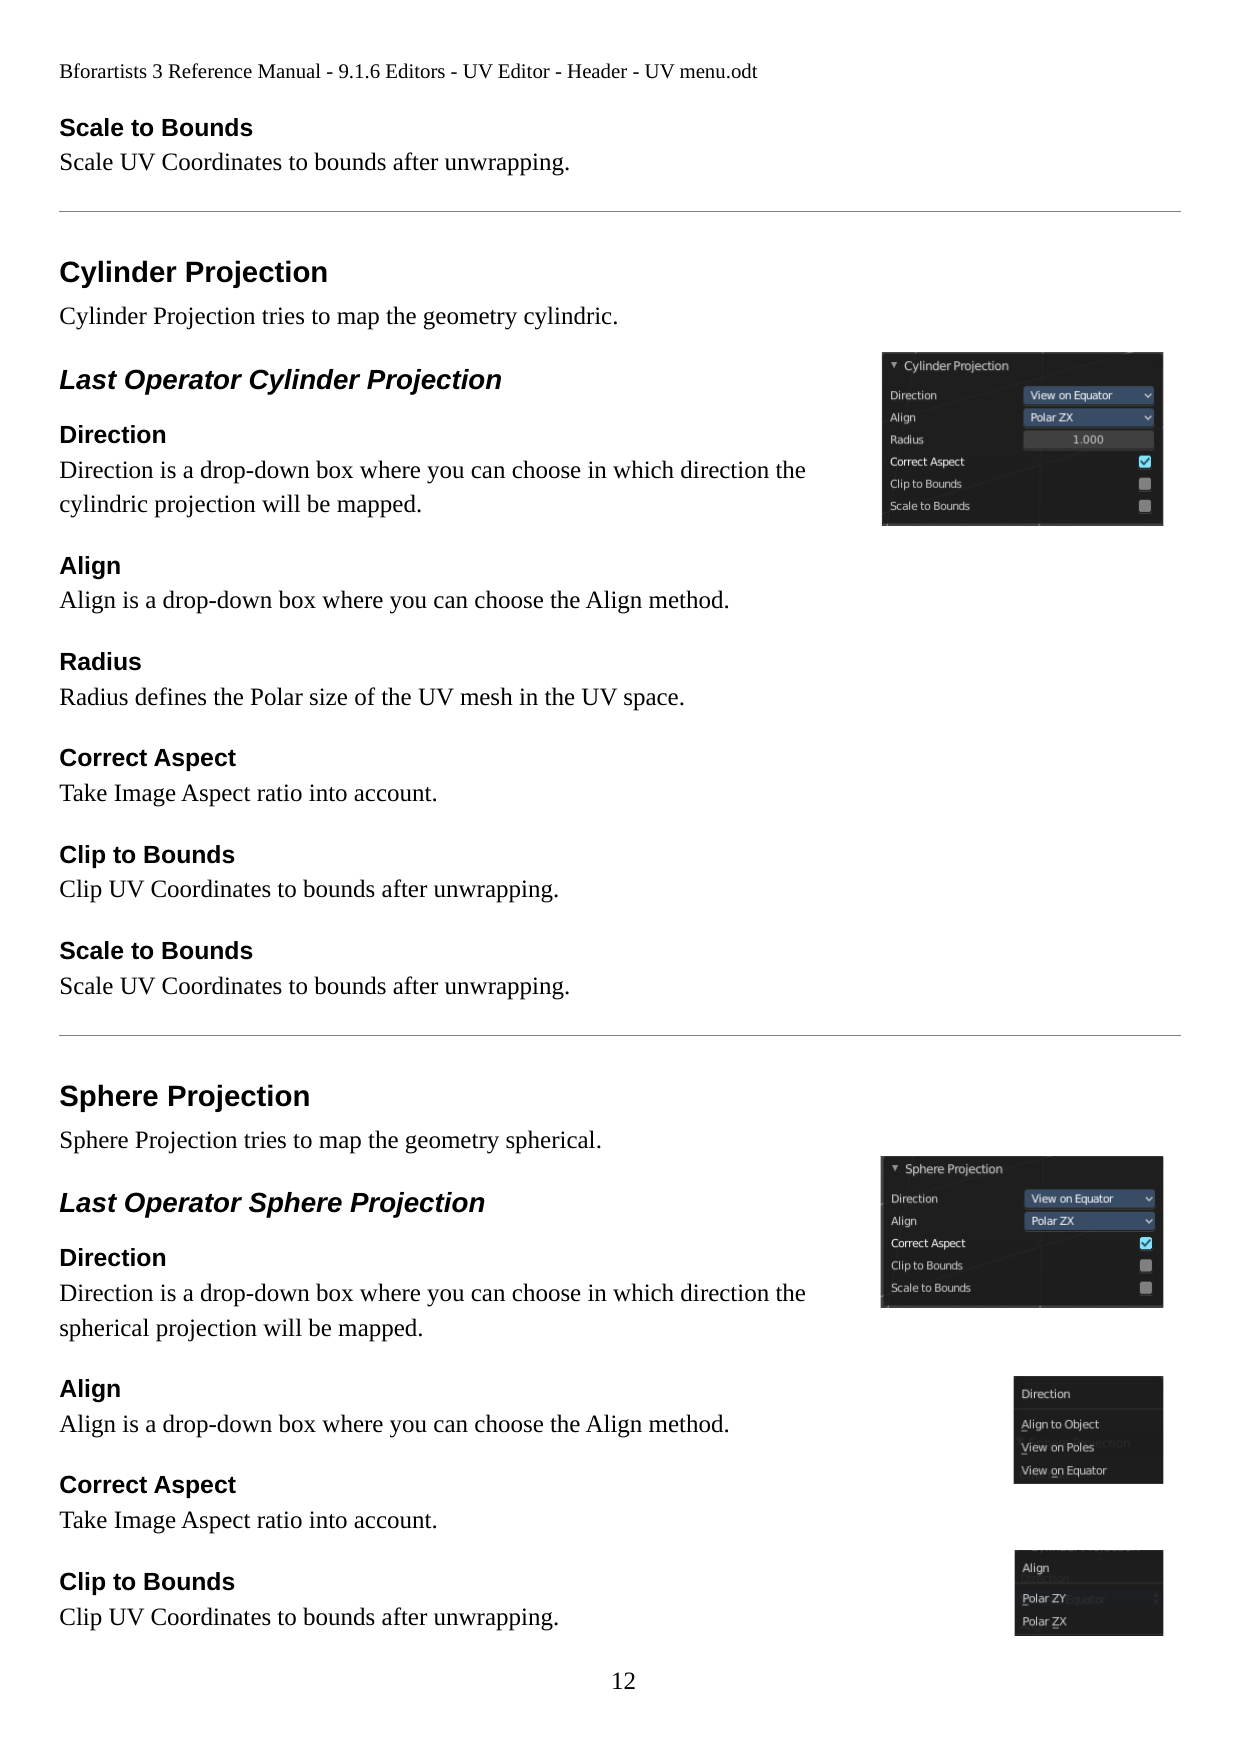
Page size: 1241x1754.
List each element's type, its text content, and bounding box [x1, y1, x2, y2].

text Take Image Aspect ratio into account. [59, 778, 1181, 807]
subtitle Direction [59, 420, 881, 448]
text Clip UV Coordinates to bounds after unwrapping. [59, 874, 1181, 903]
subtitle Align [59, 1374, 1181, 1403]
text Scale UV Coordinates to bounds after unwrapping. [59, 147, 1181, 176]
subtitle Clip to Bounds [59, 840, 1181, 868]
picture [881, 352, 1164, 526]
text Cylinder Projection tries to map the geometry cylindric. [59, 301, 1181, 330]
text Sphere Projection tries to map the geometry spherical. [59, 1125, 1181, 1154]
subtitle Cylinder Projection [59, 255, 1181, 289]
subtitle [1164, 1243, 1181, 1272]
subtitle Align [59, 551, 1181, 579]
subtitle Scale to Bounds [59, 113, 1181, 141]
text Align is a drop-down box where you can choose the Align method. [59, 586, 1181, 614]
text Scale UV Coordinates to bounds after unwrapping. [59, 971, 1181, 1000]
subtitle Scale to Bounds [59, 936, 1181, 965]
subtitle Last Operator Sphere Projection [59, 1187, 880, 1218]
subtitle Direction [59, 1243, 880, 1272]
subtitle Correct Aspect [59, 1471, 1181, 1499]
picture [1014, 1550, 1164, 1636]
text Align is a drop-down box where you can choose the Align method. [59, 1409, 1013, 1438]
text Direction is a drop-down box where you can choose in which direction the cylindric projection will be mapped. [59, 455, 881, 518]
text Clip UV Coordinates to bounds after unwrapping. [59, 1602, 1014, 1631]
text Radius defines the Polar size of the UV mesh in the UV space. [59, 682, 1181, 711]
subtitle Last Operator Cylinder Projection [59, 363, 881, 395]
subtitle Radius [59, 647, 1181, 676]
subtitle Clip to Bounds [59, 1567, 1014, 1596]
picture [1013, 1376, 1164, 1484]
text Direction is a drop-down box where you can choose in which direction the spherical projection will be mapped. [59, 1278, 1181, 1341]
picture [880, 1156, 1164, 1308]
subtitle [1164, 1567, 1181, 1596]
text Take Image Aspect ratio into account. [59, 1505, 1181, 1534]
subtitle Sphere Projection [59, 1079, 1181, 1112]
subtitle Correct Aspect [59, 743, 1181, 772]
subtitle [1164, 420, 1181, 448]
